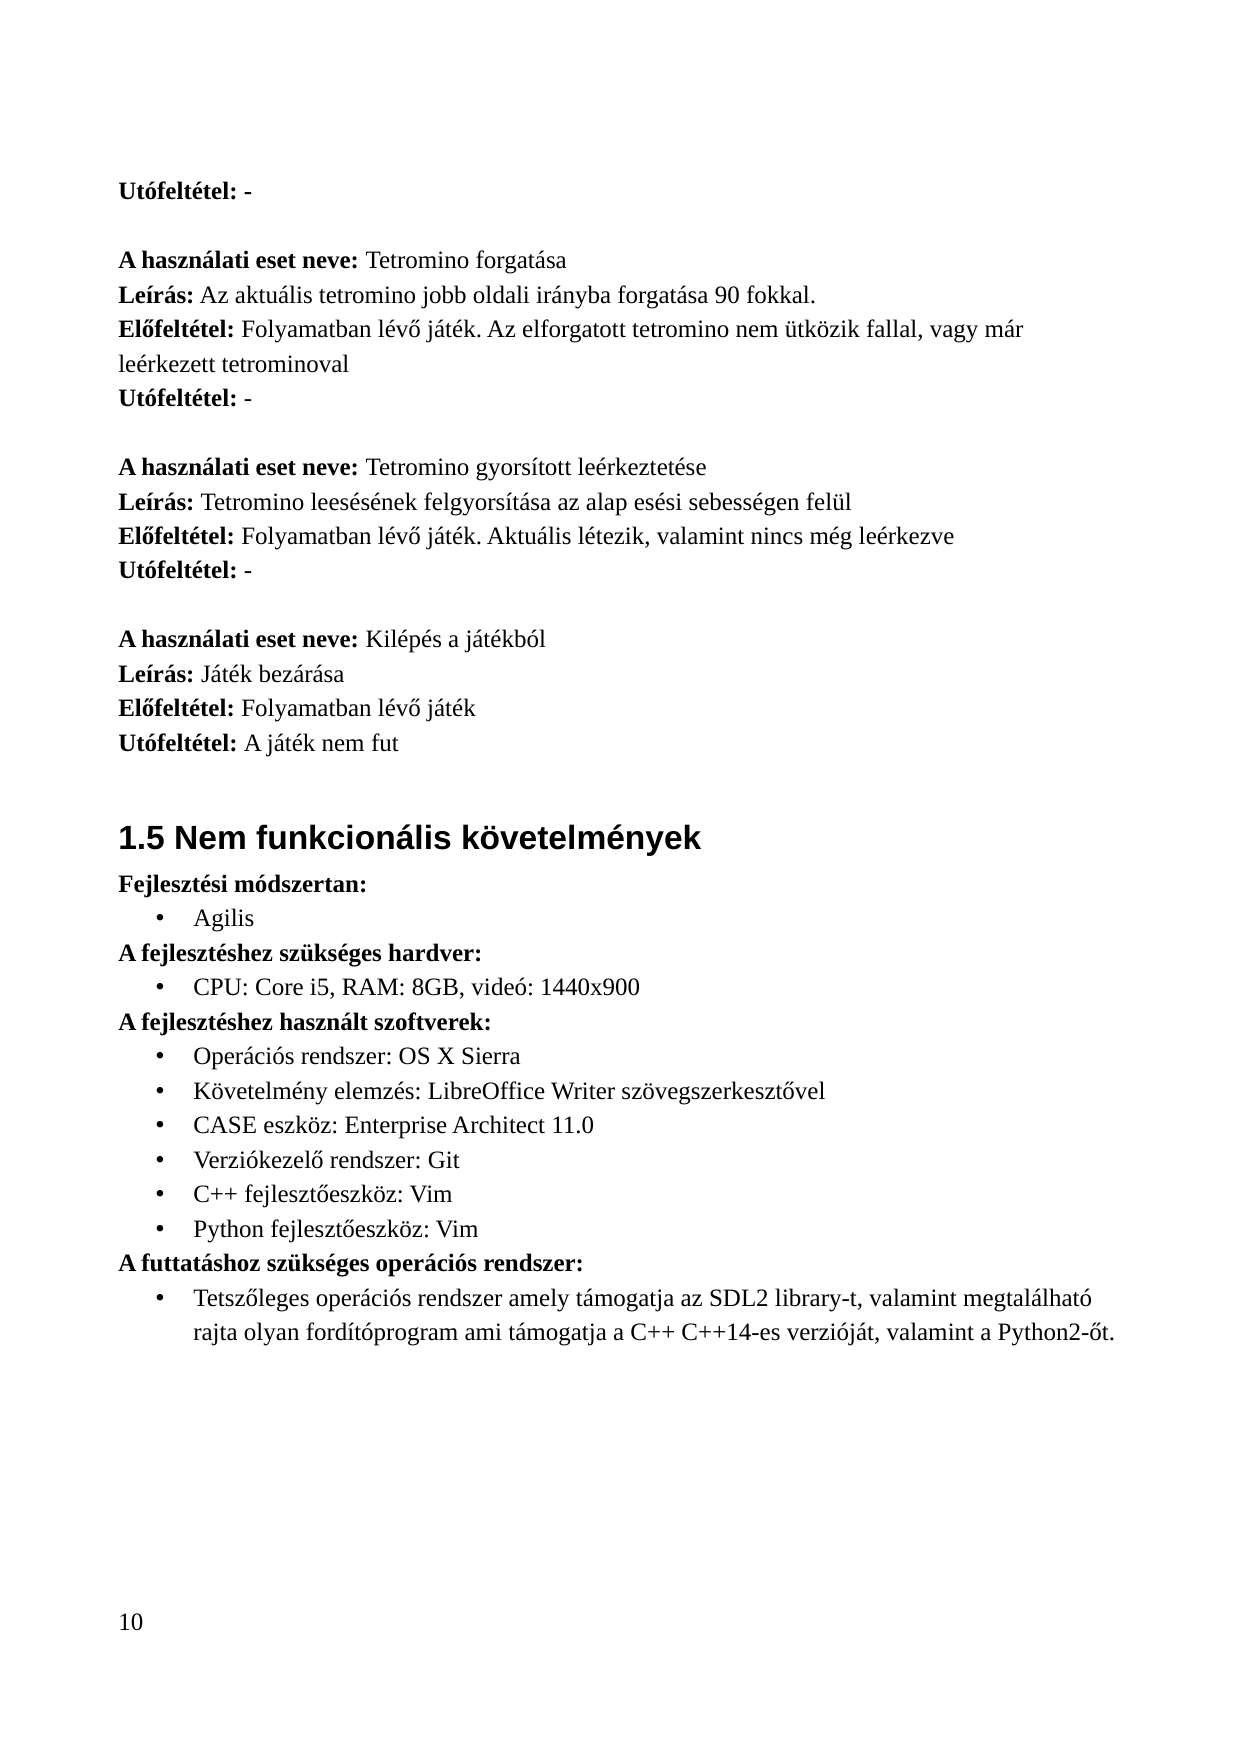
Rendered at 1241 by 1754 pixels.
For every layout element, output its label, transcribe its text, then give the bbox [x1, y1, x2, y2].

text Leírás: Játék bezárása [118, 659, 1122, 688]
list Operációs rendszer: OS X Sierra [156, 1041, 1122, 1070]
list Követelmény elemzés: LibreOffice Writer szövegszerkesztővel [156, 1076, 1122, 1104]
text Fejlesztési módszertan: [118, 869, 1122, 898]
text Utófeltétel: - [118, 556, 1122, 584]
list C++ fejlesztőeszköz: Vim [156, 1179, 1122, 1208]
list Agilis [156, 903, 1122, 932]
text A használati eset neve: Tetromino forgatása [118, 245, 1122, 274]
subtitle 1.5 Nem funkcionális követelmények [118, 818, 1122, 856]
text Utófeltétel: - [118, 383, 1122, 412]
text A használati eset neve: Kilépés a játékból [118, 624, 1122, 653]
list Verziókezelő rendszer: Git [156, 1145, 1122, 1173]
list Tetszőleges operációs rendszer amely támogatja az SDL2 library-t, valamint megtalálható rajta olyan fordítóprogram ami támogatja a C++ C++14-es verzióját, valamint a Python2-őt. [156, 1283, 1122, 1346]
text A fejlesztéshez szükséges hardver: [118, 938, 1122, 967]
text Leírás: Tetromino leesésének felgyorsítása az alap esési sebességen felül [118, 487, 1122, 515]
text Utófeltétel: A játék nem fut [118, 728, 1122, 757]
list Python fejlesztőeszköz: Vim [156, 1214, 1122, 1242]
text A fejlesztéshez használt szoftverek: [118, 1007, 1122, 1036]
text Előfeltétel: Folyamatban lévő játék. Aktuális létezik, valamint nincs még leérkezve [118, 521, 1122, 550]
text A futtatáshoz szükséges operációs rendszer: [118, 1248, 1122, 1277]
text Előfeltétel: Folyamatban lévő játék [118, 693, 1122, 722]
list CASE eszköz: Enterprise Architect 11.0 [156, 1110, 1122, 1139]
text Leírás: Az aktuális tetromino jobb oldali irányba forgatása 90 fokkal. [118, 280, 1122, 308]
text A használati eset neve: Tetromino gyorsított leérkeztetése [118, 452, 1122, 481]
list CPU: Core i5, RAM: 8GB, videó: 1440x900 [156, 972, 1122, 1001]
text Utófeltétel: - [118, 176, 1122, 205]
text Előfeltétel: Folyamatban lévő játék. Az elforgatott tetromino nem ütközik fallal, vagy már leérkezett tetrominoval [118, 314, 1122, 377]
